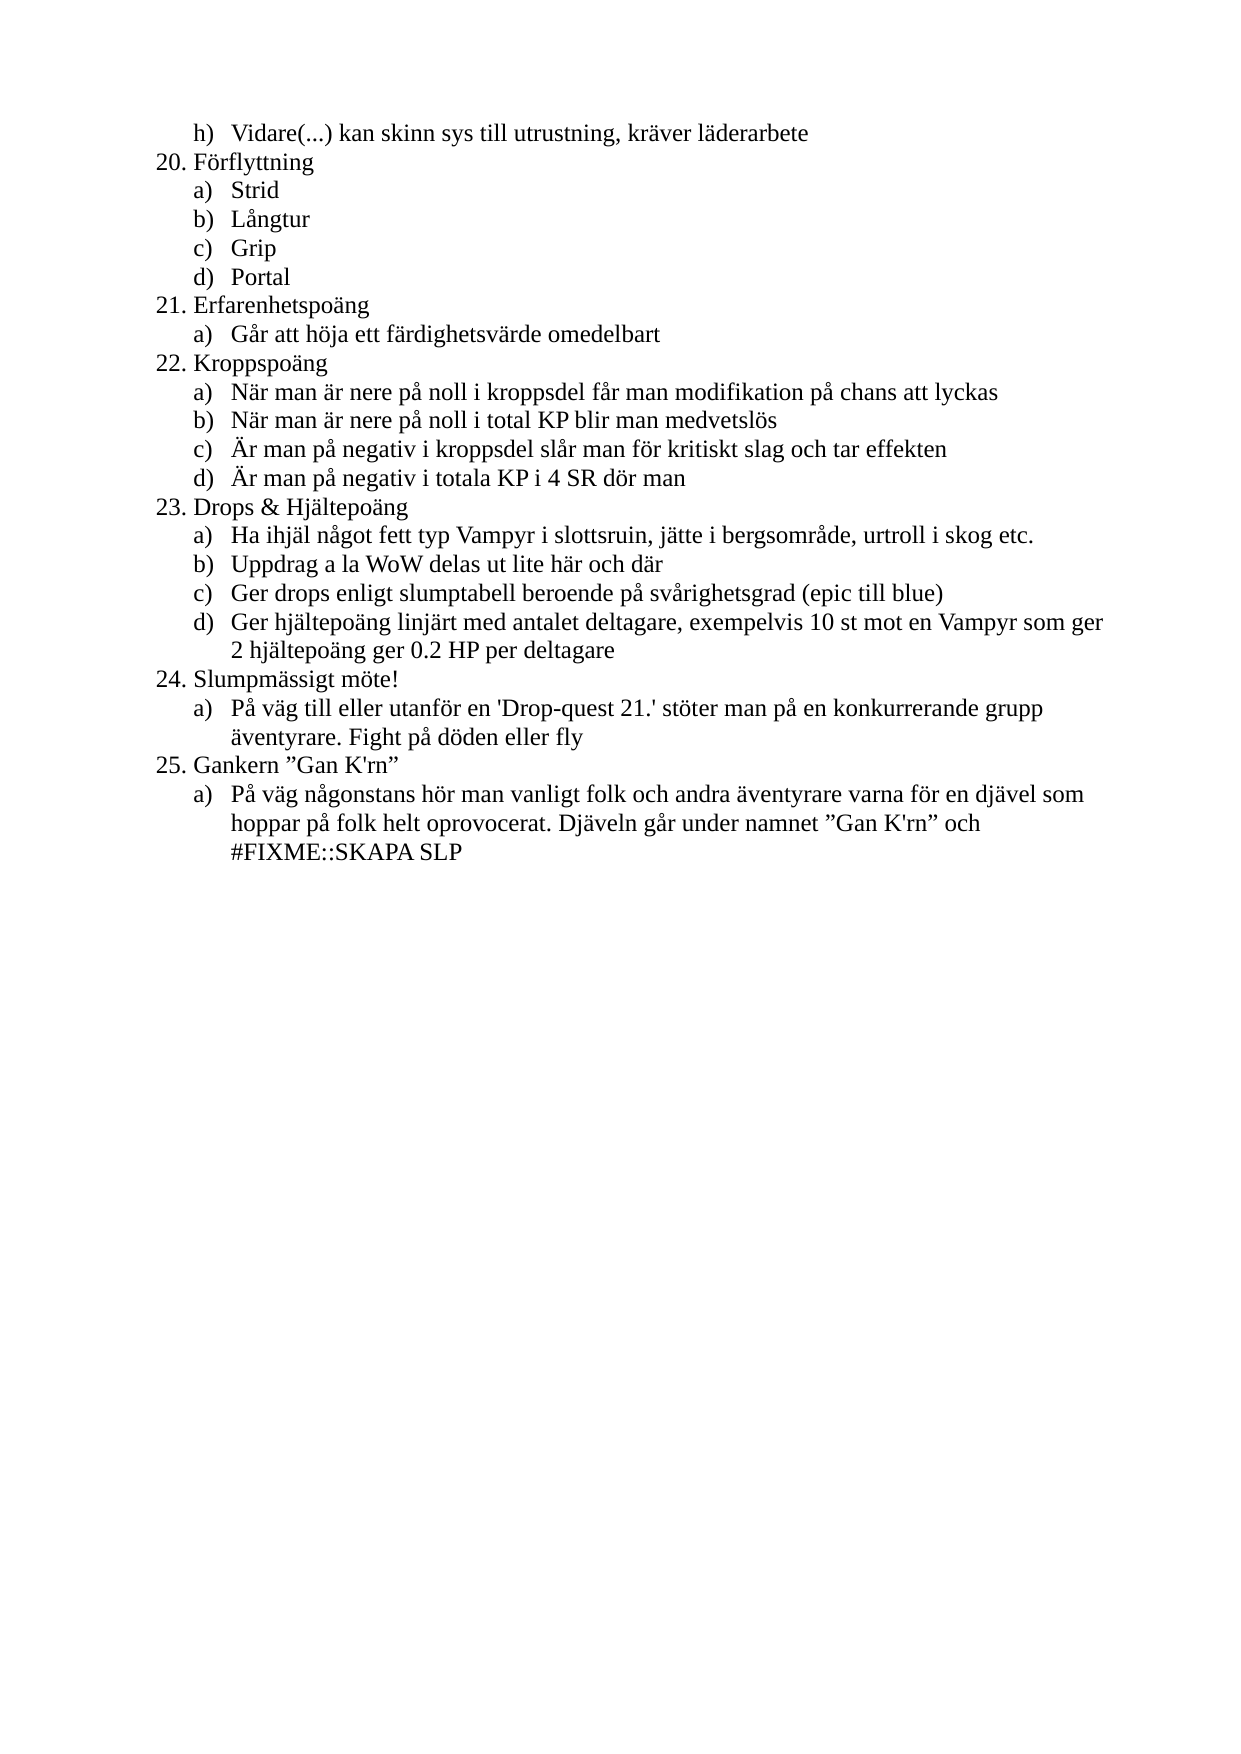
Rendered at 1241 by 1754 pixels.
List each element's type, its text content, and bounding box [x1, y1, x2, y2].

list Ha ihjäl något fett typ Vampyr i slottsruin, jätte i bergsområde, urtroll i skog etc. [193, 521, 1122, 549]
list Är man på negativ i kroppsdel slår man för kritiskt slag och tar effekten [193, 434, 1122, 463]
list Är man på negativ i totala KP i 4 SR dör man [193, 463, 1122, 492]
list På väg någonstans hör man vanligt folk och andra äventyrare varna för en djävel som hoppar på folk helt oprovocerat. Djäveln går under namnet ”Gan K'rn” och #FIXME::SKAPA SLP [193, 779, 1122, 866]
list Erfarenhetspoäng [156, 291, 1122, 319]
list På väg till eller utanför en 'Drop-quest 21.' stöter man på en konkurrerande grupp äventyrare. Fight på döden eller fly [193, 693, 1122, 751]
list Drops & Hjältepoäng [156, 492, 1122, 521]
list Portal [193, 262, 1122, 291]
list Uppdrag a la WoW delas ut lite här och där [193, 549, 1122, 578]
list Förflyttning [156, 147, 1122, 176]
list Långtur [193, 204, 1122, 233]
list Ger drops enligt slumptabell beroende på svårighetsgrad (epic till blue) [193, 578, 1122, 607]
list När man är nere på noll i kroppsdel får man modifikation på chans att lyckas [193, 377, 1122, 406]
list Grip [193, 233, 1122, 262]
list Ger hjältepoäng linjärt med antalet deltagare, exempelvis 10 st mot en Vampyr som ger 2 hjältepoäng ger 0.2 HP per deltagare [193, 607, 1122, 664]
list Gankern ”Gan K'rn” [156, 751, 1122, 779]
list När man är nere på noll i total KP blir man medvetslös [193, 406, 1122, 434]
list Går att höja ett färdighetsvärde omedelbart [193, 319, 1122, 348]
list Slumpmässigt möte! [156, 664, 1122, 693]
list Kroppspoäng [156, 348, 1122, 377]
list Strid [193, 176, 1122, 204]
list Vidare(...) kan skinn sys till utrustning, kräver läderarbete [193, 118, 1122, 147]
